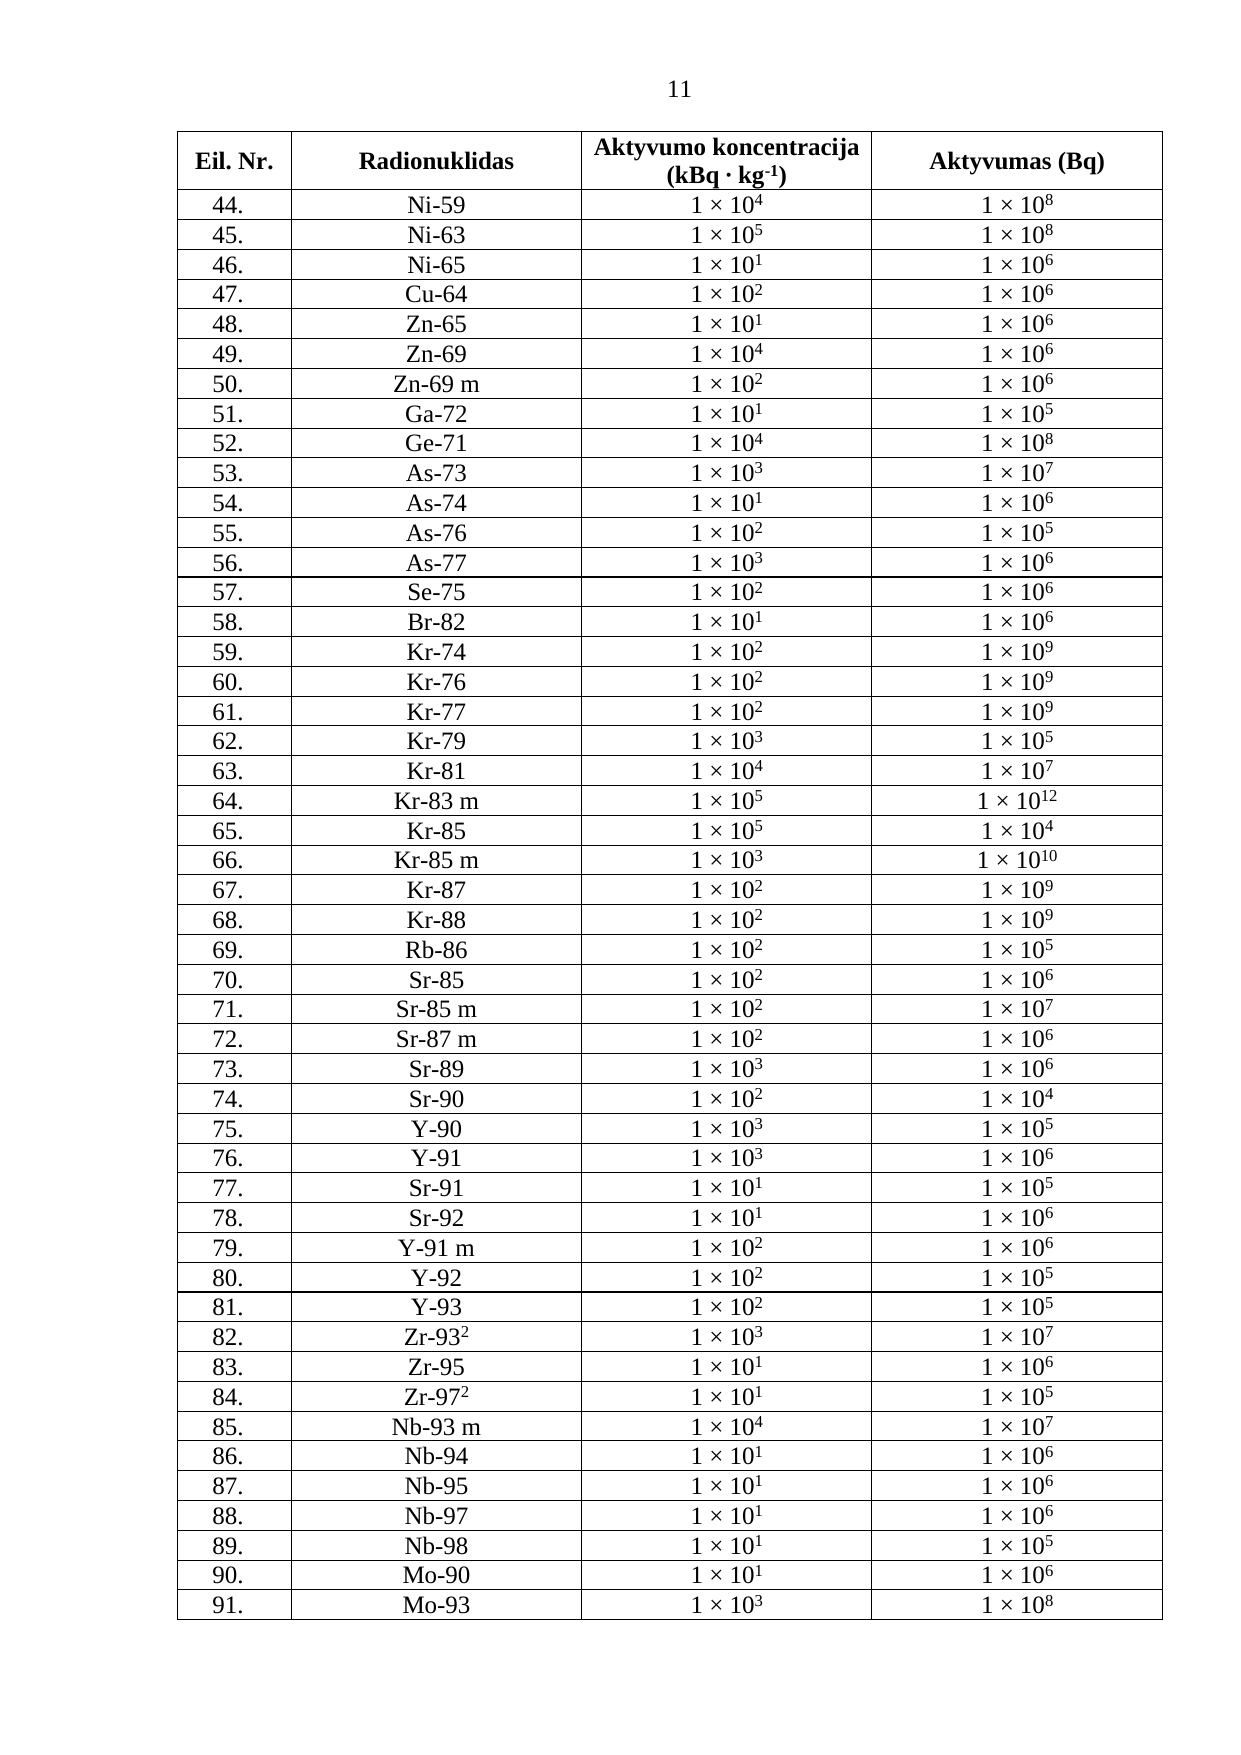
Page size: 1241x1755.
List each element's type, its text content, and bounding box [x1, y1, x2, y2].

table_cell Kr-85 [292, 816, 581, 844]
table_cell 1 × 1010 [872, 846, 1162, 874]
table_cell 1 × 108 [872, 220, 1162, 249]
table_cell Sr-90 [292, 1084, 581, 1113]
table_cell 1 × 101 [582, 607, 871, 636]
table_cell 1 × 106 [872, 1441, 1162, 1470]
table_cell 1 × 106 [872, 578, 1162, 606]
table_cell 1 × 105 [872, 1531, 1162, 1559]
table_cell 1 × 109 [872, 667, 1162, 696]
table_cell 1 × 101 [582, 1531, 871, 1559]
table_cell Kr-88 [292, 905, 581, 934]
table_cell 1 × 106 [872, 1054, 1162, 1083]
table_cell 57. [178, 578, 291, 606]
table_cell 67. [178, 875, 291, 904]
table_cell 1 × 108 [872, 429, 1162, 457]
table_cell 1 × 102 [582, 667, 871, 696]
table_cell 1 × 102 [582, 995, 871, 1023]
table_cell 85. [178, 1412, 291, 1440]
table_cell 1 × 101 [582, 309, 871, 338]
table_cell Zr-95 [292, 1352, 581, 1381]
table_cell 1 × 102 [582, 369, 871, 398]
table_cell 1 × 107 [872, 1322, 1162, 1351]
table_cell 1 × 105 [872, 399, 1162, 427]
table_cell 66. [178, 846, 291, 874]
table_cell 89. [178, 1531, 291, 1559]
table_cell 81. [178, 1293, 291, 1321]
table_cell 1 × 105 [872, 518, 1162, 547]
table_cell 1 × 109 [872, 905, 1162, 934]
table_cell 58. [178, 607, 291, 636]
table_cell Ni-63 [292, 220, 581, 249]
table_cell 1 × 101 [582, 250, 871, 278]
table_cell Sr-87 m [292, 1024, 581, 1053]
table_cell 1 × 101 [582, 1441, 871, 1470]
table_cell 1 × 105 [582, 816, 871, 844]
table_cell 1 × 109 [872, 875, 1162, 904]
table_cell Y-91 m [292, 1233, 581, 1262]
table_cell Sr-89 [292, 1054, 581, 1083]
table_cell Mo-93 [292, 1590, 581, 1619]
table_cell 1 × 105 [872, 1114, 1162, 1142]
table_cell 1 × 102 [582, 1263, 871, 1291]
table_cell Zn-69 m [292, 369, 581, 398]
table_cell 44. [178, 190, 291, 219]
table_cell 1 × 106 [872, 1561, 1162, 1589]
table_cell 1 × 102 [582, 935, 871, 964]
table_cell 1 × 106 [872, 488, 1162, 517]
table_cell 62. [178, 726, 291, 755]
table_cell Kr-74 [292, 637, 581, 666]
table_cell 1 × 106 [872, 1233, 1162, 1262]
table_cell 1 × 104 [582, 429, 871, 457]
table_cell 1 × 104 [872, 1084, 1162, 1113]
table_cell Kr-77 [292, 697, 581, 725]
table_cell 75. [178, 1114, 291, 1142]
table_cell 1 × 105 [872, 1293, 1162, 1321]
table_cell 1 × 108 [872, 190, 1162, 219]
table_cell 1 × 105 [872, 935, 1162, 964]
table_cell Ga-72 [292, 399, 581, 427]
table_cell 76. [178, 1144, 291, 1172]
table_cell 1 × 103 [582, 726, 871, 755]
table_cell 1 × 103 [582, 1322, 871, 1351]
table_cell 80. [178, 1263, 291, 1291]
table_cell As-77 [292, 548, 581, 576]
table_header Eil. Nr. [178, 132, 291, 189]
table_cell 49. [178, 339, 291, 368]
table_cell 1 × 105 [872, 726, 1162, 755]
table_cell 78. [178, 1203, 291, 1232]
table_cell 1 × 102 [582, 697, 871, 725]
table_cell Nb-95 [292, 1471, 581, 1500]
table_cell Zr-932 [292, 1322, 581, 1351]
table_cell Kr-85 m [292, 846, 581, 874]
table_header Aktyvumo koncentracija (kBq ∙ kg-1) [582, 132, 871, 189]
table_cell 87. [178, 1471, 291, 1500]
table_cell 63. [178, 756, 291, 785]
table_cell 1 × 102 [582, 1024, 871, 1053]
table_cell Y-92 [292, 1263, 581, 1291]
table_cell Kr-79 [292, 726, 581, 755]
table_cell 86. [178, 1441, 291, 1470]
table_cell 50. [178, 369, 291, 398]
table_cell 82. [178, 1322, 291, 1351]
table_cell 1 × 102 [582, 905, 871, 934]
table_cell 1 × 105 [872, 1382, 1162, 1411]
table_cell 71. [178, 995, 291, 1023]
table_cell 1 × 102 [582, 965, 871, 993]
table_cell 1 × 102 [582, 1084, 871, 1113]
table_cell 1 × 1012 [872, 786, 1162, 815]
table_cell 1 × 103 [582, 548, 871, 576]
table_cell 1 × 106 [872, 250, 1162, 278]
table_cell 69. [178, 935, 291, 964]
table_cell 1 × 106 [872, 369, 1162, 398]
table_cell 55. [178, 518, 291, 547]
table_cell Kr-81 [292, 756, 581, 785]
table_cell 90. [178, 1561, 291, 1589]
table_cell 1 × 106 [872, 1471, 1162, 1500]
table_cell 1 × 104 [582, 339, 871, 368]
table_cell 1 × 102 [582, 875, 871, 904]
table_cell 1 × 101 [582, 488, 871, 517]
table_cell 52. [178, 429, 291, 457]
table_cell 48. [178, 309, 291, 338]
table_cell 1 × 106 [872, 1203, 1162, 1232]
table_cell 1 × 105 [872, 1173, 1162, 1202]
table_cell 1 × 103 [582, 1114, 871, 1142]
table_cell 1 × 106 [872, 309, 1162, 338]
table_cell 70. [178, 965, 291, 993]
table_cell 59. [178, 637, 291, 666]
table_cell 53. [178, 458, 291, 487]
table_cell 60. [178, 667, 291, 696]
table_cell 1 × 107 [872, 995, 1162, 1023]
table_cell 1 × 109 [872, 637, 1162, 666]
table_cell 1 × 103 [582, 846, 871, 874]
table_cell 1 × 106 [872, 965, 1162, 993]
table_cell Nb-98 [292, 1531, 581, 1559]
table_cell 68. [178, 905, 291, 934]
table_cell 1 × 106 [872, 1501, 1162, 1530]
table_cell 1 × 105 [582, 786, 871, 815]
table_cell 46. [178, 250, 291, 278]
table_cell Sr-92 [292, 1203, 581, 1232]
table_cell Zn-65 [292, 309, 581, 338]
table_cell Nb-97 [292, 1501, 581, 1530]
table_cell 54. [178, 488, 291, 517]
table_cell 1 × 102 [582, 518, 871, 547]
table_cell 91. [178, 1590, 291, 1619]
table_cell 1 × 104 [582, 190, 871, 219]
table_cell Kr-83 m [292, 786, 581, 815]
table_cell 1 × 106 [872, 1352, 1162, 1381]
table_header Radionuklidas [292, 132, 581, 189]
table_cell 1 × 102 [582, 1293, 871, 1321]
table_cell Ni-65 [292, 250, 581, 278]
table_cell 1 × 108 [872, 1590, 1162, 1619]
table_cell As-73 [292, 458, 581, 487]
table_header Aktyvumas (Bq) [872, 132, 1162, 189]
table_cell 1 × 102 [582, 637, 871, 666]
table_cell 1 × 101 [582, 399, 871, 427]
table_cell 79. [178, 1233, 291, 1262]
table_cell 88. [178, 1501, 291, 1530]
table_cell Cu-64 [292, 280, 581, 308]
table_cell As-74 [292, 488, 581, 517]
table_cell 1 × 103 [582, 1144, 871, 1172]
table_cell 72. [178, 1024, 291, 1053]
table_cell 73. [178, 1054, 291, 1083]
table_cell 1 × 104 [582, 756, 871, 785]
table_cell 1 × 107 [872, 756, 1162, 785]
table_cell 1 × 106 [872, 280, 1162, 308]
table_cell Y-93 [292, 1293, 581, 1321]
table_cell Br-82 [292, 607, 581, 636]
table_cell 1 × 109 [872, 697, 1162, 725]
table_cell 1 × 101 [582, 1382, 871, 1411]
table_cell As-76 [292, 518, 581, 547]
table_cell Kr-76 [292, 667, 581, 696]
table_cell 1 × 102 [582, 578, 871, 606]
table_cell 1 × 102 [582, 280, 871, 308]
table_cell Rb-86 [292, 935, 581, 964]
table_cell 1 × 104 [582, 1412, 871, 1440]
table_cell Mo-90 [292, 1561, 581, 1589]
table_cell 74. [178, 1084, 291, 1113]
table_cell Nb-94 [292, 1441, 581, 1470]
table_cell 1 × 101 [582, 1352, 871, 1381]
table_cell 1 × 101 [582, 1203, 871, 1232]
table_cell Y-91 [292, 1144, 581, 1172]
table_cell 64. [178, 786, 291, 815]
table_cell Se-75 [292, 578, 581, 606]
table_cell Sr-85 [292, 965, 581, 993]
table_cell 77. [178, 1173, 291, 1202]
table_cell 1 × 107 [872, 458, 1162, 487]
table_cell 1 × 101 [582, 1471, 871, 1500]
table_cell 1 × 106 [872, 548, 1162, 576]
table_cell Nb-93 m [292, 1412, 581, 1440]
table_cell 1 × 103 [582, 1054, 871, 1083]
table_cell 1 × 106 [872, 1024, 1162, 1053]
table_cell 1 × 104 [872, 816, 1162, 844]
table_cell 45. [178, 220, 291, 249]
table_cell 51. [178, 399, 291, 427]
table_cell 84. [178, 1382, 291, 1411]
table_cell Sr-91 [292, 1173, 581, 1202]
table_cell Zn-69 [292, 339, 581, 368]
table_cell 61. [178, 697, 291, 725]
table_cell Zr-972 [292, 1382, 581, 1411]
table_cell 1 × 107 [872, 1412, 1162, 1440]
table_cell 56. [178, 548, 291, 576]
table_cell 1 × 101 [582, 1501, 871, 1530]
table_cell 65. [178, 816, 291, 844]
table_cell Ge-71 [292, 429, 581, 457]
table_cell 1 × 101 [582, 1173, 871, 1202]
table_cell 1 × 105 [872, 1263, 1162, 1291]
table_cell 1 × 106 [872, 607, 1162, 636]
table_cell 1 × 103 [582, 458, 871, 487]
table_cell 47. [178, 280, 291, 308]
table_cell Ni-59 [292, 190, 581, 219]
table_cell 83. [178, 1352, 291, 1381]
table_cell 1 × 105 [582, 220, 871, 249]
table_cell 1 × 106 [872, 339, 1162, 368]
table_cell 1 × 101 [582, 1561, 871, 1589]
table_cell 1 × 102 [582, 1233, 871, 1262]
table_cell Kr-87 [292, 875, 581, 904]
table_cell Sr-85 m [292, 995, 581, 1023]
table_cell 1 × 103 [582, 1590, 871, 1619]
table_cell Y-90 [292, 1114, 581, 1142]
table_cell 1 × 106 [872, 1144, 1162, 1172]
